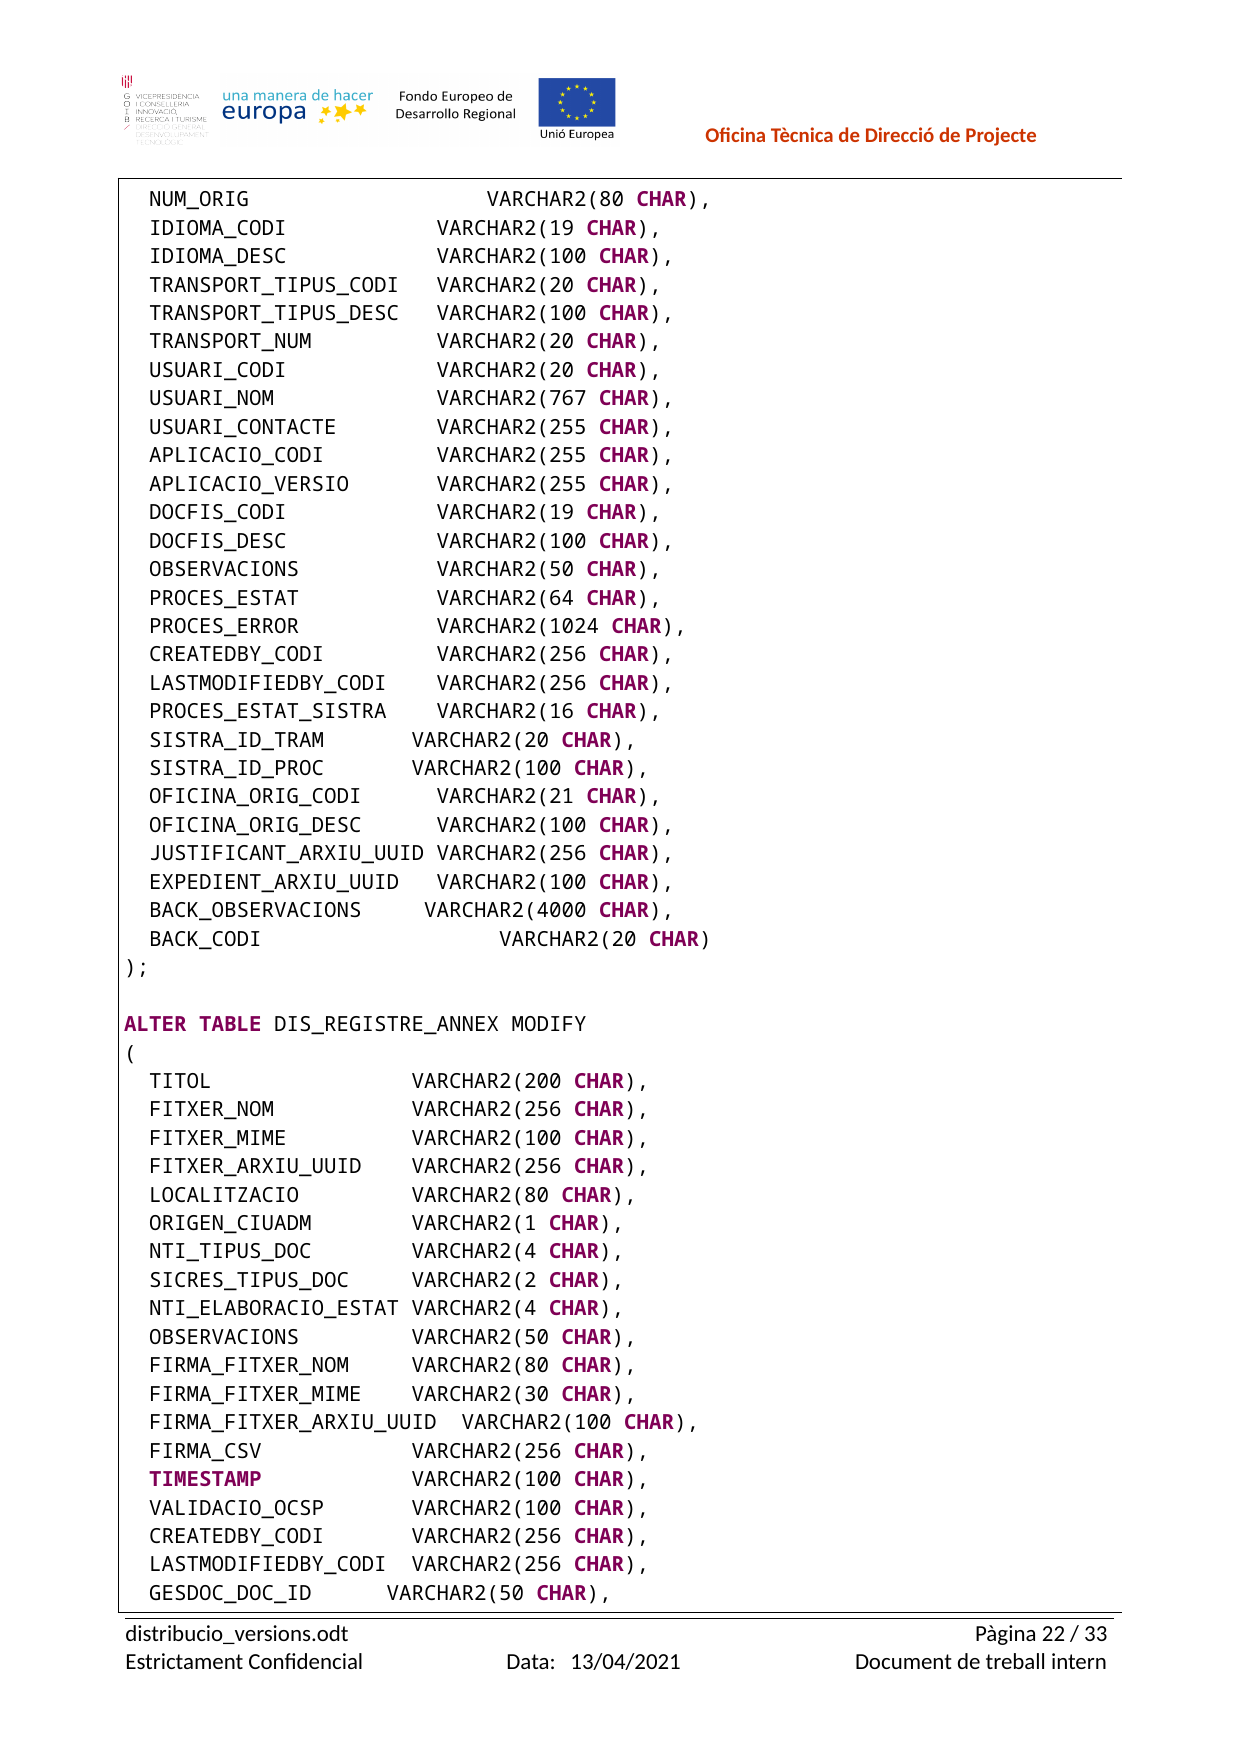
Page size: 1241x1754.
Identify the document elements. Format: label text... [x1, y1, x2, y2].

picture [118, 73, 213, 147]
table_header NUM_ORIG VARCHAR2(80 CHAR), IDIOMA_CODI VARCHAR2(19 CHAR), IDIOMA_DESC VARCHAR2(100 CHAR), TRANSPORT_TIPUS_CODI VARCHAR2(20 CHAR), TRANSPORT_TIPUS_DESC VARCHAR2(100 CHAR), TRANSPORT_NUM VARCHAR2(20 CHAR), USUARI_CODI VARCHAR2(20 CHAR), USUARI_NOM VARCHAR2(767 CHAR), USUARI_CONTACTE VARCHAR2(255 CHAR), APLICACIO_CODI VARCHAR2(255 CHAR), APLICACIO_VERSIO VARCHAR2(255 CHAR), DOCFIS_CODI VARCHAR2(19 CHAR), DOCFIS_DESC VARCHAR2(100 CHAR), OBSERVACIONS VARCHAR2(50 CHAR), PROCES_ESTAT VARCHAR2(64 CHAR), PROCES_ERROR VARCHAR2(1024 CHAR), CREATEDBY_CODI VARCHAR2(256 CHAR), LASTMODIFIEDBY_CODI VARCHAR2(256 CHAR), PROCES_ESTAT_SISTRA VARCHAR2(16 CHAR), SISTRA_ID_TRAM VARCHAR2(20 CHAR), SISTRA_ID_PROC VARCHAR2(100 CHAR), OFICINA_ORIG_CODI VARCHAR2(21 CHAR), OFICINA_ORIG_DESC VARCHAR2(100 CHAR), JUSTIFICANT_ARXIU_UUID VARCHAR2(256 CHAR), EXPEDIENT_ARXIU_UUID VARCHAR2(100 CHAR), BACK_OBSERVACIONS VARCHAR2(4000 CHAR), BACK_CODI VARCHAR2(20 CHAR) ); ALTER TABLE DIS_REGISTRE_ANNEX MODIFY ( TITOL VARCHAR2(200 CHAR), FITXER_NOM VARCHAR2(256 CHAR), FITXER_MIME VARCHAR2(100 CHAR), FITXER_ARXIU_UUID VARCHAR2(256 CHAR), LOCALITZACIO VARCHAR2(80 CHAR), ORIGEN_CIUADM VARCHAR2(1 CHAR), NTI_TIPUS_DOC VARCHAR2(4 CHAR), SICRES_TIPUS_DOC VARCHAR2(2 CHAR), NTI_ELABORACIO_ESTAT VARCHAR2(4 CHAR), OBSERVACIONS VARCHAR2(50 CHAR), FIRMA_FITXER_NOM VARCHAR2(80 CHAR), FIRMA_FITXER_MIME VARCHAR2(30 CHAR), FIRMA_FITXER_ARXIU_UUID VARCHAR2(100 CHAR), FIRMA_CSV VARCHAR2(256 CHAR), TIMESTAMP VARCHAR2(100 CHAR), VALIDACIO_OCSP VARCHAR2(100 CHAR), CREATEDBY_CODI VARCHAR2(256 CHAR), LASTMODIFIEDBY_CODI VARCHAR2(256 CHAR), GESDOC_DOC_ID VARCHAR2(50 CHAR), [119, 179, 1122, 1612]
picture [219, 73, 621, 147]
